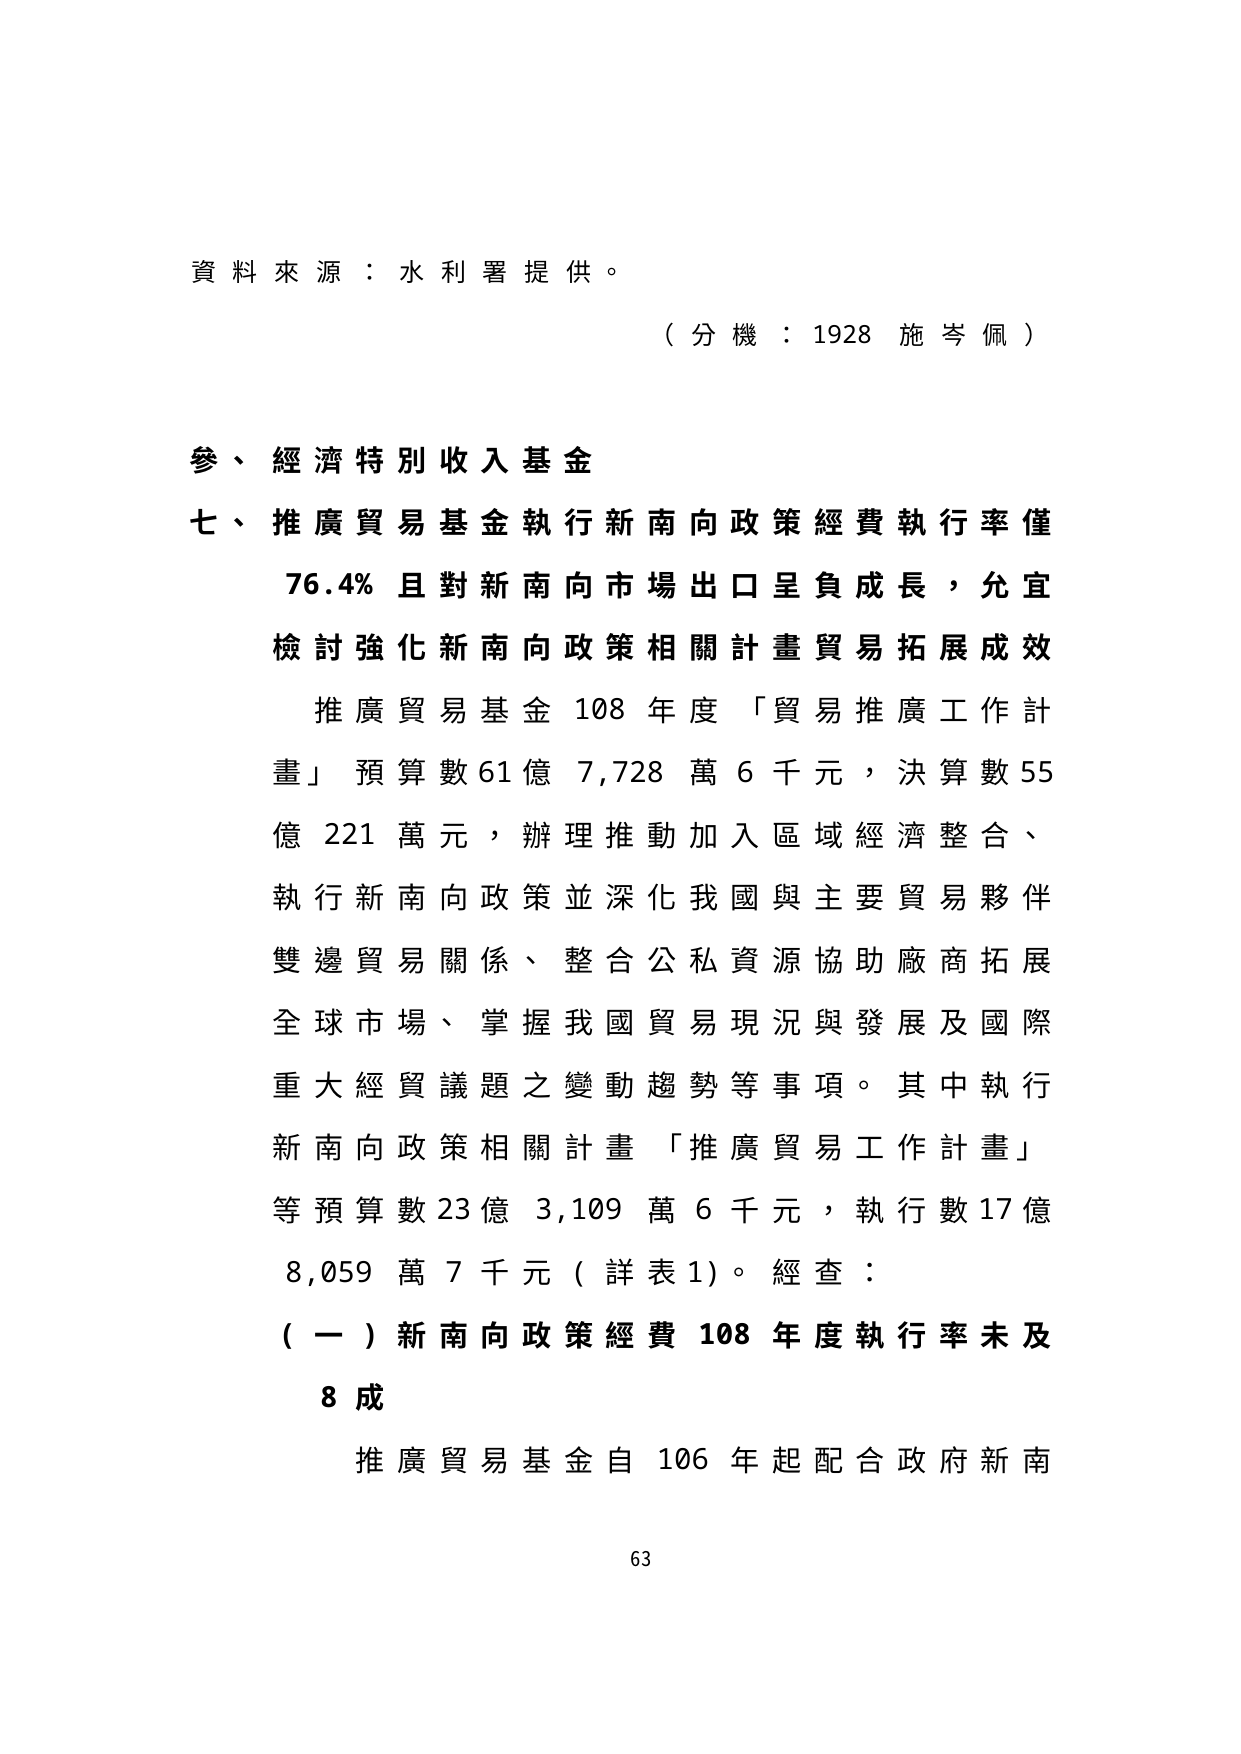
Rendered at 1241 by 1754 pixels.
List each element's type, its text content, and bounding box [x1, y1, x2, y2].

text 參、經濟特別收入基金 [183, 417, 1058, 479]
text 推廣貿易基金108年度「貿易推廣工作計畫」預算數61億7,728萬6千元，決算數55億221萬元，辦理推動加入區域經濟整合、執行新南向政策並深化我國與主要貿易夥伴雙邊貿易關係、整合公私資源協助廠商拓展全球市場、掌握我國貿易現況與發展及國際重大經貿議題之變動趨勢等事項。其中執行新南向政策相關計畫「推廣貿易工作計畫」等預算數23億3,109萬6千元，執行數17億8,059萬7千元(詳表1)。經查： [242, 667, 1058, 1292]
text （分機：1928 施岑佩） [242, 292, 1058, 354]
text 資料來源：水利署提供。 [183, 229, 1131, 292]
text 七、推廣貿易基金執行新南向政策經費執行率僅76.4%且對新南向市場出口呈負成長，允宜檢討強化新南向政策相關計畫貿易拓展成效 [183, 479, 1058, 667]
text (一)新南向政策經費108年度執行率未及8成 [242, 1292, 1058, 1417]
text 推廣貿易基金自106年起配合政府新南 [271, 1417, 1058, 1479]
